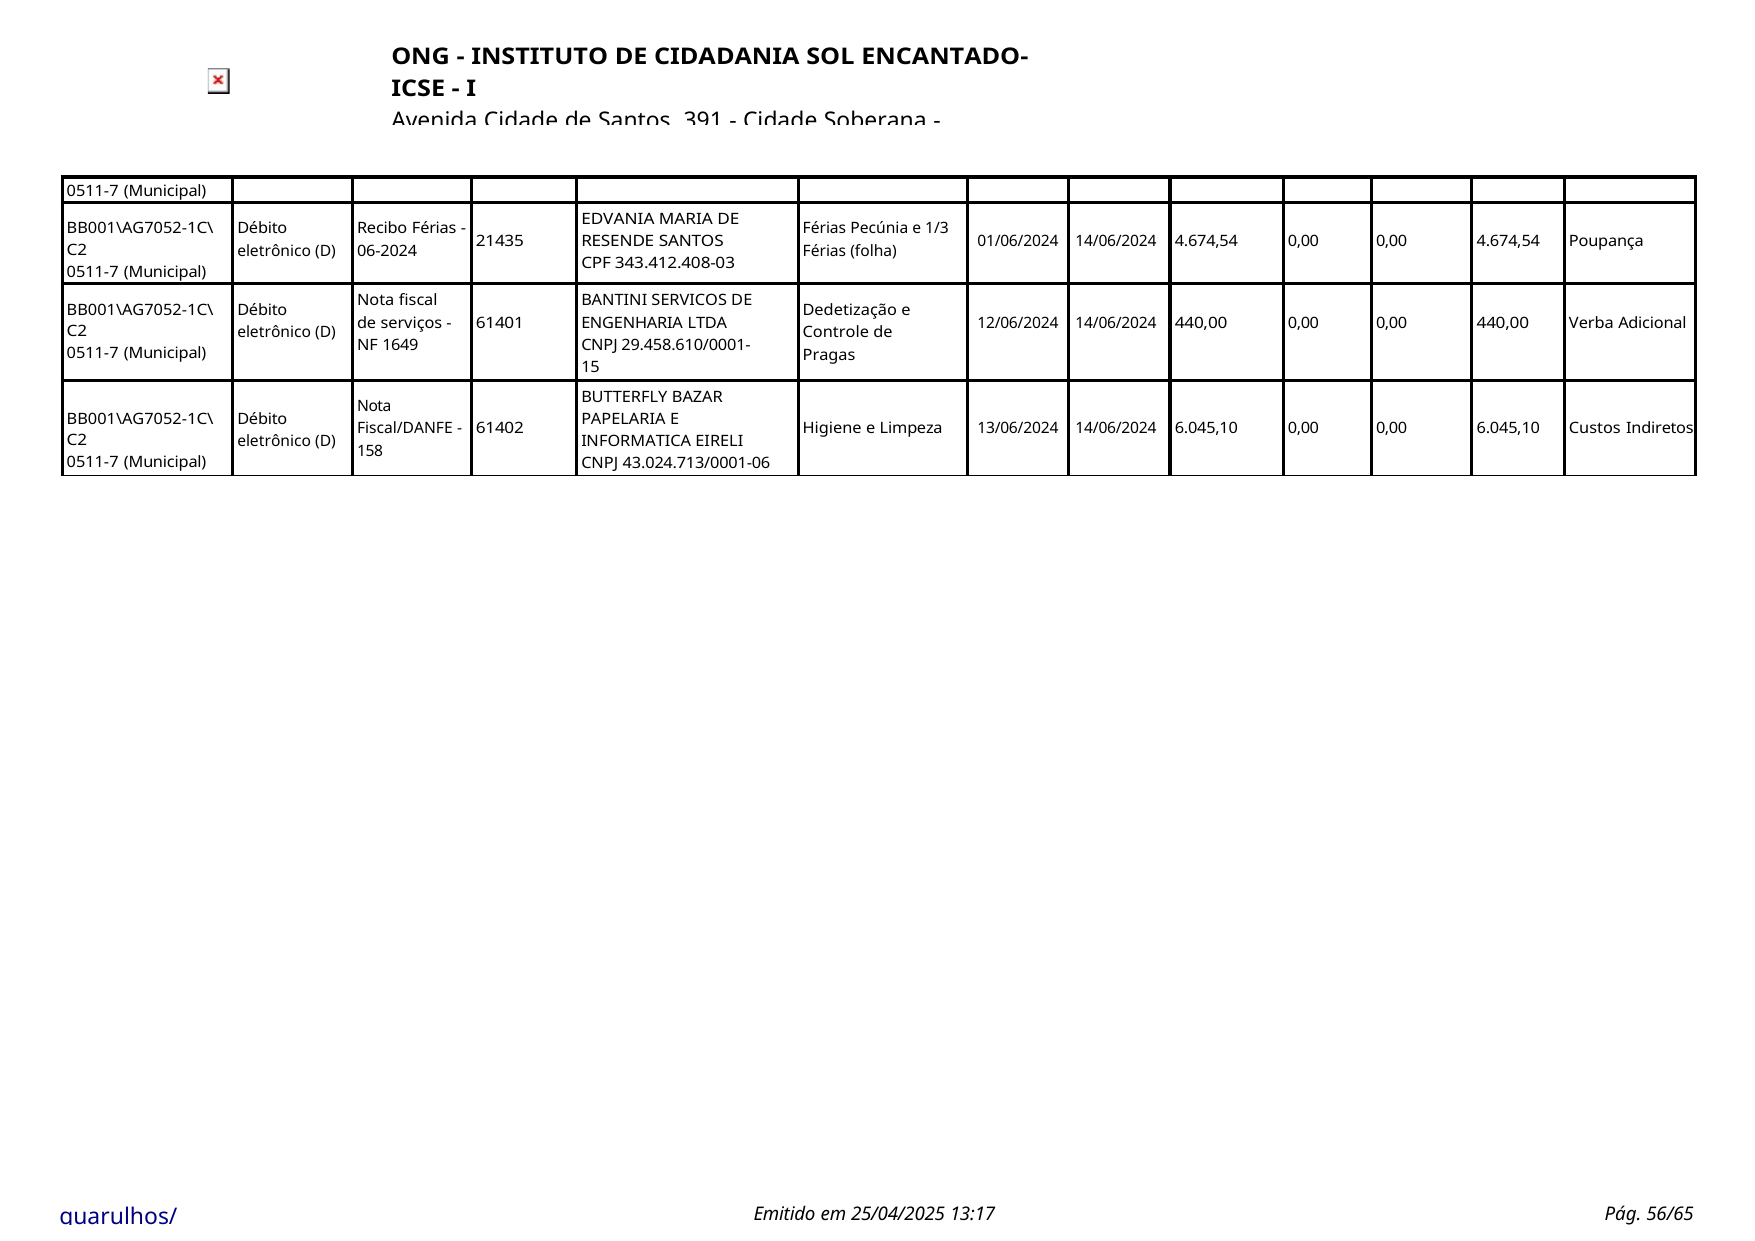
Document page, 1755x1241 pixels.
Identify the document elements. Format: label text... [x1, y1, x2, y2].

table_cell Débito eletrônico (D) [234, 204, 351, 282]
table_cell Poupança [1566, 204, 1694, 282]
table_cell 21435 [473, 204, 575, 282]
table_cell [354, 179, 470, 201]
table_cell 4.674,54 [1473, 204, 1563, 282]
table_cell [473, 179, 575, 201]
table_cell BUTTERFLY BAZAR PAPELARIA E INFORMATICA EIRELI CNPJ 43.024.713/0001-06 [578, 382, 797, 475]
table_cell [1566, 179, 1694, 201]
table_cell 0,00 [1285, 382, 1370, 475]
table_cell [1172, 179, 1282, 201]
table_cell [1373, 179, 1470, 201]
table_cell 0511-7 (Municipal) [64, 179, 231, 201]
table_cell Nota ﬁscal de serviços - NF 1649 [354, 285, 470, 378]
table_cell [800, 179, 966, 201]
table_cell 4.674,54 [1172, 204, 1282, 282]
table_cell Dedetização e Controle de Pragas [800, 285, 966, 378]
table_cell Débito eletrônico (D) [234, 382, 351, 475]
table_cell Nota Fiscal/DANFE - 158 [354, 382, 470, 475]
table_cell 61402 [473, 382, 575, 475]
table_cell 14/06/2024 [1070, 204, 1168, 282]
table_cell Custos Indiretos [1566, 382, 1694, 475]
table_cell 440,00 [1473, 285, 1563, 378]
table_cell 01/06/2024 [969, 204, 1067, 282]
table_cell 14/06/2024 [1070, 285, 1168, 378]
table_cell [1070, 179, 1168, 201]
table_cell [578, 179, 797, 201]
table_cell 13/06/2024 [969, 382, 1067, 475]
table_cell Verba Adicional [1566, 285, 1694, 378]
table_cell Férias Pecúnia e 1/3 Férias (folha) [800, 204, 966, 282]
table_cell [969, 179, 1067, 201]
table_cell EDVANIA MARIA DE RESENDE SANTOS CPF 343.412.408-03 [578, 204, 797, 282]
table_cell [1473, 179, 1563, 201]
table_cell 14/06/2024 [1070, 382, 1168, 475]
table_cell 440,00 [1172, 285, 1282, 378]
table_cell BB001\AG7052-1C\C2 0511-7 (Municipal) [64, 204, 231, 282]
table_cell Débito eletrônico (D) [234, 285, 351, 378]
table_cell Recibo Férias - 06-2024 [354, 204, 470, 282]
table_cell [234, 179, 351, 201]
table_cell 12/06/2024 [969, 285, 1067, 378]
table_cell 0,00 [1373, 285, 1470, 378]
table_cell Higiene e Limpeza [800, 382, 966, 475]
table_cell BB001\AG7052-1C\C2 0511-7 (Municipal) [64, 382, 231, 475]
table_cell [1285, 179, 1370, 201]
table_cell 6.045,10 [1473, 382, 1563, 475]
table_cell BANTINI SERVICOS DE ENGENHARIA LTDA CNPJ 29.458.610/0001-15 [578, 285, 797, 378]
table_cell 0,00 [1373, 382, 1470, 475]
table_cell 61401 [473, 285, 575, 378]
table_cell 6.045,10 [1172, 382, 1282, 475]
table_cell 0,00 [1285, 204, 1370, 282]
table_cell 0,00 [1285, 285, 1370, 378]
table_cell BB001\AG7052-1C\C2 0511-7 (Municipal) [64, 285, 231, 378]
table_cell 0,00 [1373, 204, 1470, 282]
